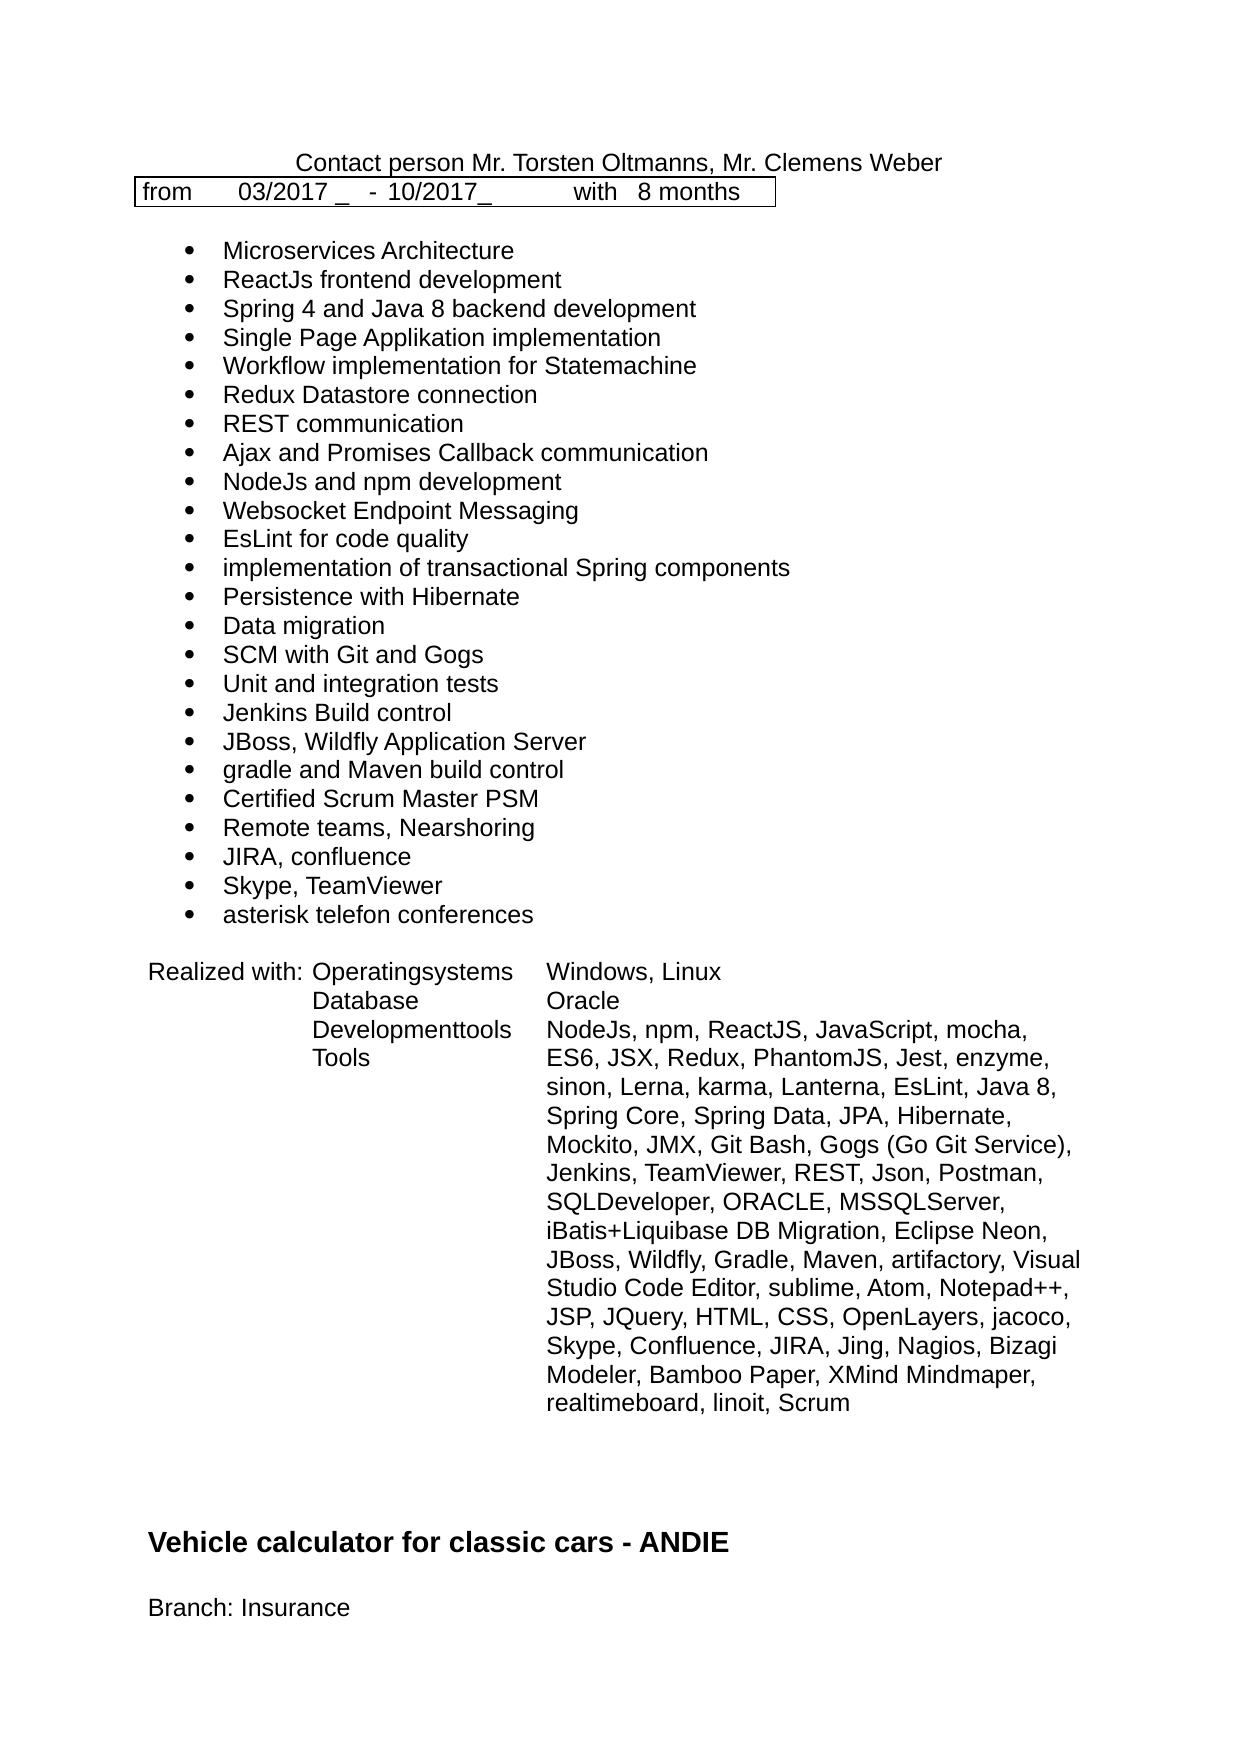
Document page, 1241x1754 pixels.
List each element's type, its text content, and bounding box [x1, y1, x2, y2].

table_cell [145, 986, 309, 1015]
list Microservices Architecture [185, 236, 1104, 265]
text Branch: Insurance [148, 1593, 1104, 1621]
text Contact person Mr. Torsten Oltmanns, Mr. Clemens Weber [221, 148, 1104, 176]
list Certified Scrum Master PSM [185, 784, 1104, 813]
list Unit and integration tests [185, 669, 1104, 698]
list Spring 4 and Java 8 backend development [185, 294, 1104, 322]
list Single Page Applikation implementation [185, 322, 1104, 351]
table_cell [145, 1015, 309, 1417]
table_header Windows, Linux [543, 957, 1089, 986]
table_header from [136, 178, 231, 206]
table_header 10/2017_ [380, 178, 566, 206]
table_cell NodeJs, npm, ReactJS, JavaScript, mocha, ES6, JSX, Redux, PhantomJS, Jest, enzyme, sinon, Lerna, karma, Lanterna, EsLint, Java 8, Spring Core, Spring Data, JPA, Hibernate, Mockito, JMX, Git Bash, Gogs (Go Git Service), Jenkins, TeamViewer, REST, Json, Postman, SQLDeveloper, ORACLE, MSSQLServer, iBatis+Liquibase DB Migration, Eclipse Neon, JBoss, Wildfly, Gradle, Maven, artifactory, Visual Studio Code Editor, sublime, Atom, Notepad++, JSP, JQuery, HTML, CSS, OpenLayers, jacoco, Skype, Confluence, JIRA, Jing, Nagios, Bizagi Modeler, Bamboo Paper, XMind Mindmaper, realtimeboard, linoit, Scrum [543, 1015, 1089, 1417]
list Ajax and Promises Callback communication [185, 438, 1104, 467]
list Redux Datastore connection [185, 380, 1104, 409]
table_header with [566, 178, 630, 206]
table_header 03/2017 _ [231, 178, 361, 206]
list SCM with Git and Gogs [185, 640, 1104, 669]
list EsLint for code quality [185, 524, 1104, 553]
table_cell Oracle [543, 986, 1089, 1015]
list asterisk telefon conferences [185, 899, 1104, 928]
list JBoss, Wildfly Application Server [185, 726, 1104, 755]
table_header Operatingsystems [309, 957, 543, 986]
list JIRA, confluence [185, 842, 1104, 871]
subtitle Vehicle calculator for classic cars - ANDIE [148, 1526, 1104, 1559]
list NodeJs and npm development [185, 467, 1104, 496]
list Persistence with Hibernate [185, 582, 1104, 611]
table_cell Developmenttools Tools [309, 1015, 543, 1417]
list REST communication [185, 409, 1104, 438]
table_header Realized with: [145, 957, 309, 986]
list Data migration [185, 611, 1104, 640]
list gradle and Maven build control [185, 755, 1104, 784]
table_header 8 months [630, 178, 775, 206]
table_header - [361, 178, 380, 206]
list Websocket Endpoint Messaging [185, 496, 1104, 524]
table_cell Database [309, 986, 543, 1015]
list ReactJs frontend development [185, 265, 1104, 294]
list implementation of transactional Spring components [185, 553, 1104, 582]
list Jenkins Build control [185, 698, 1104, 726]
list Skype, TeamViewer [185, 871, 1104, 899]
list Workflow implementation for Statemachine [185, 351, 1104, 380]
list Remote teams, Nearshoring [185, 813, 1104, 842]
